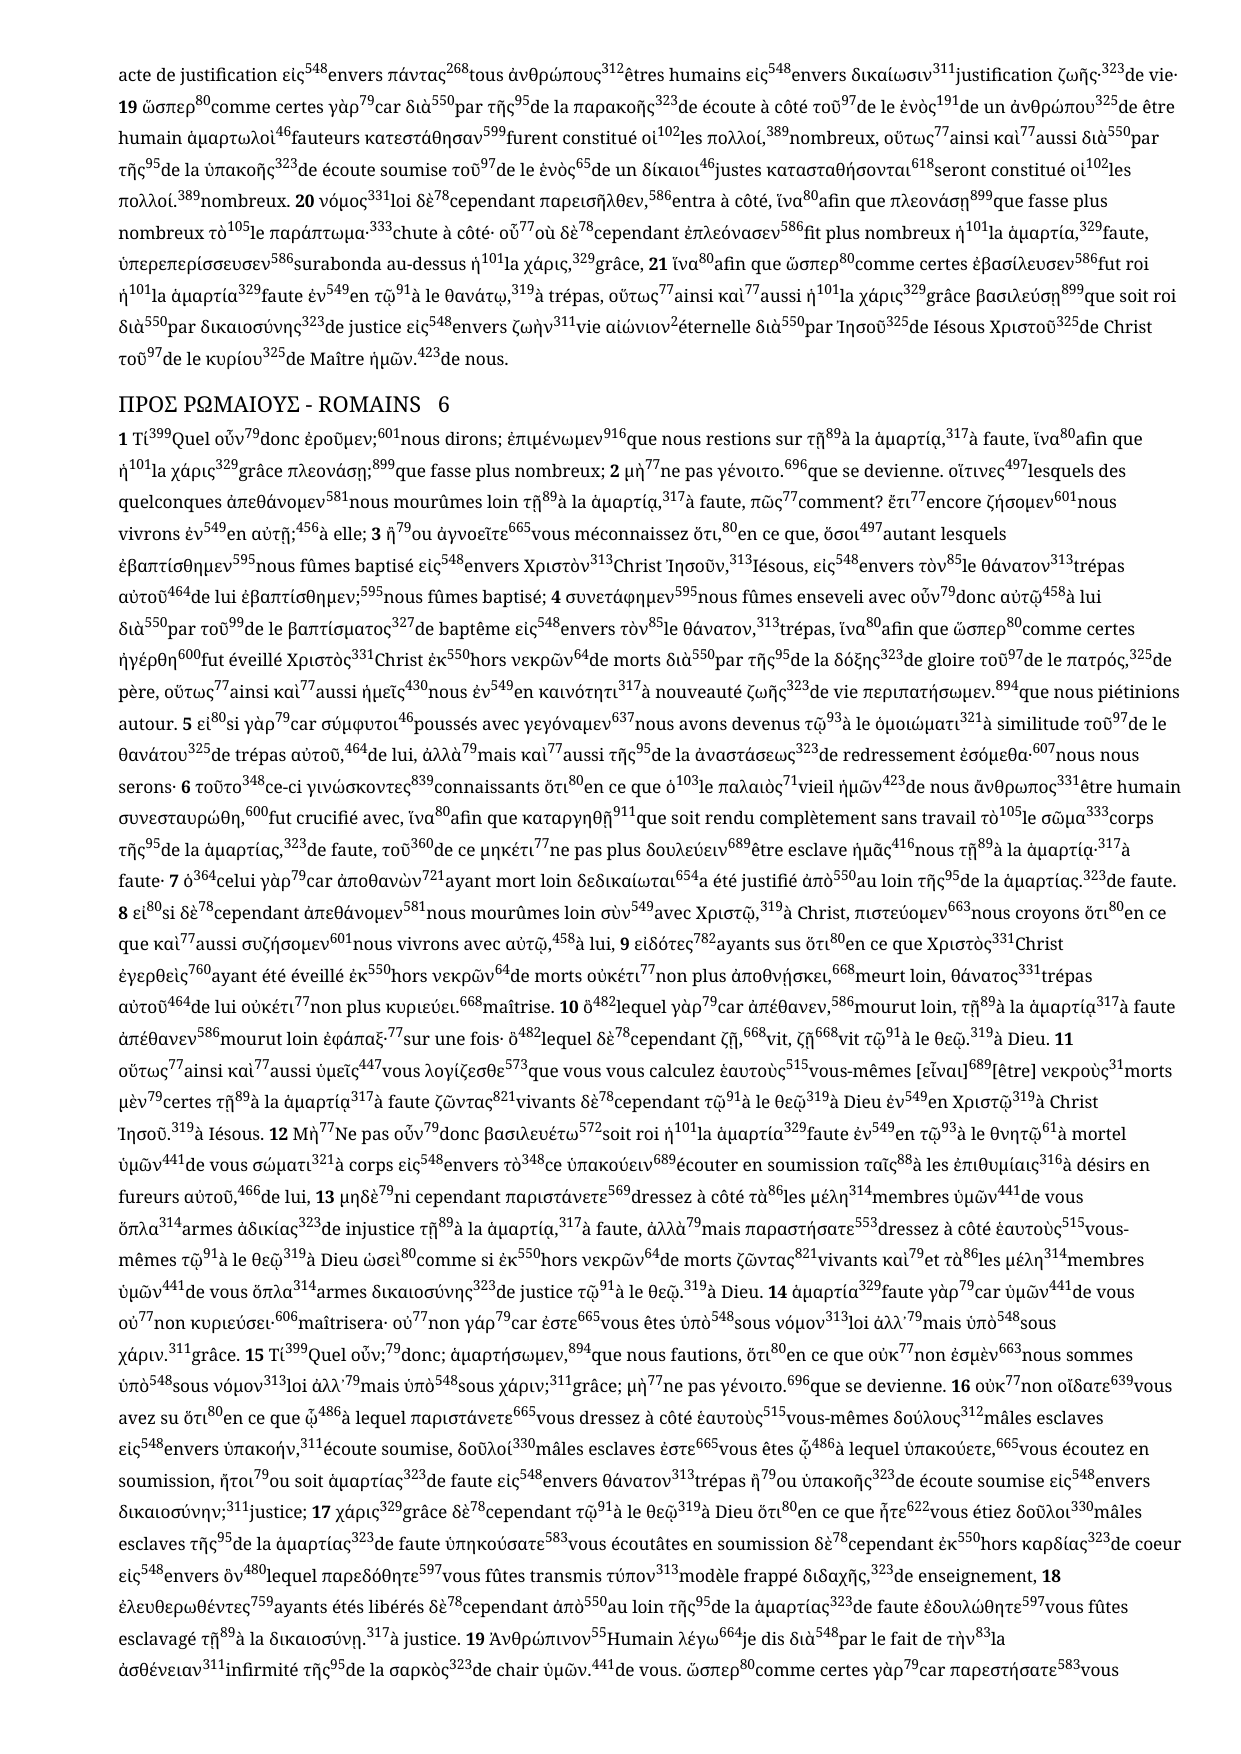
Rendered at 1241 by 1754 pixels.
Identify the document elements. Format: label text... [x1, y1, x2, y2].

text 1 Δικαιωθέντες759Ayants étés justifiés οὖν79donc ἐκ550hors πίστεως323de croyance εἰρήνην311paix ἔχωμεν916que nous ayons πρὸς548vers τὸν85le θεὸν313Dieu διὰ550par τοῦ97de le κυρίου325de Maître ἡμῶν423de nous Ἰησοῦ325de Iésous Χριστοῦ325de Christ 2 δι᾽550par οὗ492de lequel καὶ77aussi τὴν83la προσαγωγὴν311conduite auprès ἐσχήκαμεν637nous avons eu [τῇ89[à la πίστει]317à croyance] εἰς548envers τὴν83la χάριν311grâce ταύτην136celle-ci ἐν549en ᾗ484à laquelle ἑστήκαμεν637nous avons dressé καὶ79et καυχώμεθα669nous nous vantons ἐπ᾽549sur ἐλπίδι317à espérance τῆς95de la δόξης323de gloire τοῦ97de le θεοῦ.325de Dieu. 3 οὐ77non μόνον77seulement δέ,78cependant, ἀλλὰ79mais καὶ77aussi καυχώμεθα669nous nous vantons ἐν549en ταῖς248à les θλίψεσιν,316à oppressions, εἰδότες782ayants sus ὅτι80en ce que ἡ101la θλῖψις329oppression ὑπομονὴν311résistance κατεργάζεται,674se met au travail complètement, 4 ἡ101la δὲ78cependant ὑπομονὴ329résistance δοκιμήν,311épreuve, ἡ101la δὲ78cependant δοκιμὴ329épreuve ἐλπίδα.311espérance. 5 ἡ101la δὲ78cependant ἐλπὶς329espérance οὐ77non καταισχύνει,668couvre de honte, ὅτι80en ce que ἡ101la ἀγάπη329amour τοῦ97de le θεοῦ325de Dieu ἐκκέχυται654a été déversé ἐν549en ταῖς88à les καρδίαις316à coeurs ἡμῶν423de nous διὰ550par πνεύματος327de souffle ἁγίου18de saint τοῦ360de ce δοθέντος756de ayant été donné ἡμῖν.419à nous. 6 Ἔτι77Encore γὰρ79car Χριστὸς331Christ ὄντων833de étants ἡμῶν423de nous ἀσθενῶν41de infirmes ἔτι77encore κατὰ548selon καιρὸν313moment ὑπὲρ550au-dessus ἀσεβῶν64de impies ἀπέθανεν.586mourut loin. 7 μόλις77laborieusement γὰρ79car ὑπὲρ550au-dessus δικαίου65de juste τις390un quelconque ἀποθανεῖται·612se mourra loin· ὑπὲρ550au-dessus γὰρ79car τοῦ97de le ἀγαθοῦ65de bon τάχα77peut-être τις390un quelconque καὶ77aussi τολμᾷ668ose ἀποθανεῖν·681mourir loin· 8 συνίστησιν668dresse avec δὲ78cependant τὴν83la ἑαυτοῦ537de lui-même ἀγάπην311amour εἰς548envers ἡμᾶς416nous ὁ103le θεός,331Dieu, ὅτι80en ce que ἔτι77encore ἁμαρτωλῶν41de fauteurs ὄντων833de étants ἡμῶν423de nous Χριστὸς331Christ ὑπὲρ550au-dessus ἡμῶν423de nous ἀπέθανεν.586mourut loin. 9 πολλῷ380à nombreux οὖν79donc μᾶλλον77davantage δικαιωθέντες759ayants étés justifiés νῦν77maintenant ἐν549en τῷ93à le αἵματι321à sang αὐτοῦ464de lui σωθησόμεθα614nous serons sauvé δι᾽550par αὐτοῦ464de lui ἀπὸ550au loin τῆς95de la ὀργῆς.323de colère. 10 εἰ80si γὰρ79car ἐχθροὶ46ennemis ὄντες839étants κατηλλάγημεν595nous fûmes échangé de haut en bas τῷ91à le θεῷ319à Dieu διὰ550par τοῦ97de le θανάτου325de trépas τοῦ97de le υἱοῦ325de fils αὐτοῦ,464de lui, πολλῷ380à nombreux μᾶλλον77davantage καταλλαγέντες759ayants étés échangés de haut en bas σωθησόμεθα614nous serons sauvé ἐν549en τῇ89à la ζωῇ317à vie αὐτοῦ·464de lui· 11 οὐ77non μόνον77seulement δέ,78cependant, ἀλλὰ79mais καὶ77aussi καυχώμενοι866se vantants ἐν549en τῷ91à le θεῷ319à Dieu διὰ550par τοῦ97de le κυρίου325de Maître ἡμῶν423de nous Ἰησοῦ325de Iésous Χριστοῦ325de Christ δι᾽550par οὗ492de lequel νῦν77maintenant τὴν83la καταλλαγὴν311réconciliation ἐλάβομεν.581nous prîmes. 12 Διὰ548Par le fait de τοῦτο348ce-ci ὥσπερ80comme certes δι᾽550par ἑνὸς191de un ἀνθρώπου325de être humain ἡ101la ἁμαρτία329faute εἰς548envers τὸν85le κόσμον313monde εἰσῆλθεν586vint à l'intérieur καὶ79et διὰ550par τῆς95de la ἁμαρτίας323de faute ὁ103le θάνατος,331trépas, καὶ77aussi οὕτως77ainsi εἰς548envers πάντας268tous ἀνθρώπους312êtres humains ὁ103le θάνατος331trépas διῆλθεν,586passa à travers, ἐφ᾽549sur ᾧ488à lequel πάντες389tous ἥμαρτον·585fautèrent· 13 ἄχρι552jusqu'à l'extrémité γὰρ79car νόμου325de loi ἁμαρτία329faute ἦν625était ἐν549en κόσμῳ,319à monde, ἁμαρτία329faute δὲ78cependant οὐκ77non ἐλλογεῖται680est mis au compte μὴ77ne pas ὄντος834de étant νόμου,325de loi, 14 ἀλλ᾽79mais ἐβασίλευσεν586fut roi ὁ103le θάνατος331trépas ἀπὸ550au loin Ἀδὰμ325de Adam μέχρι552jusqu'à Μωϋσέως325de Môusês καὶ77aussi ἐπὶ548sur τοὺς345ceux μὴ77ne pas ἁμαρτήσαντας706ayants fautés ἐπὶ549sur τῷ93à le ὁμοιώματι321à similitude τῆς95de la παραβάσεως323de transgression Ἀδὰμ325de Adam ὅς498lequel ἐστιν668est τύπος331modèle frappé τοῦ358de celui μέλλοντος.834de imminant. 15 Ἀλλ᾽79Mais οὐχ77non ὡς80comme τὸ105le παράπτωμα,333chute à côté, οὕτως77ainsi καὶ77aussi τὸ105le χάρισμα·333don de grâce· εἰ80si γὰρ79car τῷ93à le τοῦ97de le ἑνὸς65de un παραπτώματι321à chute à côté οἱ102les πολλοὶ389nombreux ἀπέθανον,585moururent loin, πολλῷ380à nombreux μᾶλλον77davantage ἡ101la χάρις329grâce τοῦ97de le θεοῦ325de Dieu καὶ79et ἡ101la δωρεὰ329gratification ἐν549en χάριτι317à grâce τῇ484à celle τοῦ97de le ἑνὸς191de un ἀνθρώπου325de être humain Ἰησοῦ325de Iésous Χριστοῦ325de Christ εἰς548envers τοὺς84les πολλοὺς372nombreux ἐπερίσσευσεν.586surabonda. 16 καὶ79et οὐχ77non ὡς80comme δι᾽550par ἑνὸς65de un ἁμαρτήσαντος716de ayant fauté τὸ105le δώρημα·333don gratuit· τὸ105le μὲν79certes γὰρ79car κρίμα333objet de jugement ἐξ550hors ἑνὸς65de un εἰς548envers κατάκριμα,315objet de contre jugement, τὸ105le δὲ78cependant χάρισμα333don de grâce ἐκ550hors πολλῶν282de nombreux παραπτωμάτων326de chutes à côté εἰς548envers δικαίωμα.315acte de justification. 17 εἰ80si γὰρ79car τῷ93à le τοῦ97de le ἑνὸς65de un παραπτώματι321à chute à côté ὁ103le θάνατος331trépas ἐβασίλευσεν586fut roi διὰ550par τοῦ97de le ἑνός,65de un, πολλῷ380à nombreux μᾶλλον77davantage οἱ363ceux τὴν83la περισσείαν311surabondance τῆς95de la χάριτος323de grâce καὶ79et τῆς95de la δωρεᾶς323de gratification τῆς95de la δικαιοσύνης323de justice λαμβάνοντες839prenants ἐν549en ζωῇ317à vie βασιλεύσουσιν605seront rois διὰ550par τοῦ97de le ἑνὸς65de un Ἰησοῦ325de Iésous Χριστοῦ.325de Christ. 18 Ἄρα77Par conséquent οὖν79donc ὡς80comme δι᾽550par ἑνὸς193de un παραπτώματος327de chute à côté εἰς548envers πάντας268tous ἀνθρώπους312êtres humains εἰς548envers κατάκριμα,315objet de contre jugement, οὕτως77ainsi καὶ77aussi δι᾽550par ἑνὸς193de un δικαιώματος327de acte de justification εἰς548envers πάντας268tous ἀνθρώπους312êtres humains εἰς548envers δικαίωσιν311justification ζωῆς·323de vie· 19 ὥσπερ80comme certes γὰρ79car διὰ550par τῆς95de la παρακοῆς323de écoute à côté τοῦ97de le ἑνὸς191de un ἀνθρώπου325de être humain ἁμαρτωλοὶ46fauteurs κατεστάθησαν599furent constitué οἱ102les πολλοί,389nombreux, οὕτως77ainsi καὶ77aussi διὰ550par τῆς95de la ὑπακοῆς323de écoute soumise τοῦ97de le ἑνὸς65de un δίκαιοι46justes κατασταθήσονται618seront constitué οἱ102les πολλοί.389nombreux. 20 νόμος331loi δὲ78cependant παρεισῆλθεν,586entra à côté, ἵνα80afin que πλεονάσῃ899que fasse plus nombreux τὸ105le παράπτωμα·333chute à côté· οὗ77où δὲ78cependant ἐπλεόνασεν586fit plus nombreux ἡ101la ἁμαρτία,329faute, ὑπερεπερίσσευσεν586surabonda au-dessus ἡ101la χάρις,329grâce, 21 ἵνα80afin que ὥσπερ80comme certes ἐβασίλευσεν586fut roi ἡ101la ἁμαρτία329faute ἐν549en τῷ91à le θανάτῳ,319à trépas, οὕτως77ainsi καὶ77aussi ἡ101la χάρις329grâce βασιλεύσῃ899que soit roi διὰ550par δικαιοσύνης323de justice εἰς548envers ζωὴν311vie αἰώνιον2éternelle διὰ550par Ἰησοῦ325de Iésous Χριστοῦ325de Christ τοῦ97de le κυρίου325de Maître ἡμῶν.423de nous. [118, 59, 1181, 371]
text ΠΡΟΣ ΡΩΜΑΙΟΥΣ - ROMAINS 6 [118, 389, 1181, 419]
text 1 Τί399Quel οὖν79donc ἐροῦμεν;601nous dirons; ἐπιμένωμεν916que nous restions sur τῇ89à la ἁμαρτίᾳ,317à faute, ἵνα80afin que ἡ101la χάρις329grâce πλεονάσῃ;899que fasse plus nombreux; 2 μὴ77ne pas γένοιτο.696que se devienne. οἵτινες497lesquels des quelconques ἀπεθάνομεν581nous mourûmes loin τῇ89à la ἁμαρτίᾳ,317à faute, πῶς77comment? ἔτι77encore ζήσομεν601nous vivrons ἐν549en αὐτῇ;456à elle; 3 ἢ79ou ἀγνοεῖτε665vous méconnaissez ὅτι,80en ce que, ὅσοι497autant lesquels ἐβαπτίσθημεν595nous fûmes baptisé εἰς548envers Χριστὸν313Christ Ἰησοῦν,313Iésous, εἰς548envers τὸν85le θάνατον313trépas αὐτοῦ464de lui ἐβαπτίσθημεν;595nous fûmes baptisé; 4 συνετάφημεν595nous fûmes enseveli avec οὖν79donc αὐτῷ458à lui διὰ550par τοῦ99de le βαπτίσματος327de baptême εἰς548envers τὸν85le θάνατον,313trépas, ἵνα80afin que ὥσπερ80comme certes ἠγέρθη600fut éveillé Χριστὸς331Christ ἐκ550hors νεκρῶν64de morts διὰ550par τῆς95de la δόξης323de gloire τοῦ97de le πατρός,325de père, οὕτως77ainsi καὶ77aussi ἡμεῖς430nous ἐν549en καινότητι317à nouveauté ζωῆς323de vie περιπατήσωμεν.894que nous piétinions autour. 5 εἰ80si γὰρ79car σύμφυτοι46poussés avec γεγόναμεν637nous avons devenus τῷ93à le ὁμοιώματι321à similitude τοῦ97de le θανάτου325de trépas αὐτοῦ,464de lui, ἀλλὰ79mais καὶ77aussi τῆς95de la ἀναστάσεως323de redressement ἐσόμεθα·607nous nous serons· 6 τοῦτο348ce-ci γινώσκοντες839connaissants ὅτι80en ce que ὁ103le παλαιὸς71vieil ἡμῶν423de nous ἄνθρωπος331être humain συνεσταυρώθη,600fut crucifié avec, ἵνα80afin que καταργηθῇ911que soit rendu complètement sans travail τὸ105le σῶμα333corps τῆς95de la ἁμαρτίας,323de faute, τοῦ360de ce μηκέτι77ne pas plus δουλεύειν689être esclave ἡμᾶς416nous τῇ89à la ἁμαρτίᾳ·317à faute· 7 ὁ364celui γὰρ79car ἀποθανὼν721ayant mort loin δεδικαίωται654a été justifié ἀπὸ550au loin τῆς95de la ἁμαρτίας.323de faute. 8 εἰ80si δὲ78cependant ἀπεθάνομεν581nous mourûmes loin σὺν549avec Χριστῷ,319à Christ, πιστεύομεν663nous croyons ὅτι80en ce que καὶ77aussi συζήσομεν601nous vivrons avec αὐτῷ,458à lui, 9 εἰδότες782ayants sus ὅτι80en ce que Χριστὸς331Christ ἐγερθεὶς760ayant été éveillé ἐκ550hors νεκρῶν64de morts οὐκέτι77non plus ἀποθνῄσκει,668meurt loin, θάνατος331trépas αὐτοῦ464de lui οὐκέτι77non plus κυριεύει.668maîtrise. 10 ὃ482lequel γὰρ79car ἀπέθανεν,586mourut loin, τῇ89à la ἁμαρτίᾳ317à faute ἀπέθανεν586mourut loin ἐφάπαξ·77sur une fois· ὃ482lequel δὲ78cependant ζῇ,668vit, ζῇ668vit τῷ91à le θεῷ.319à Dieu. 11 οὕτως77ainsi καὶ77aussi ὑμεῖς447vous λογίζεσθε573que vous vous calculez ἑαυτοὺς515vous-mêmes [εἶναι]689[être] νεκροὺς31morts μὲν79certes τῇ89à la ἁμαρτίᾳ317à faute ζῶντας821vivants δὲ78cependant τῷ91à le θεῷ319à Dieu ἐν549en Χριστῷ319à Christ Ἰησοῦ.319à Iésous. 12 Μὴ77Ne pas οὖν79donc βασιλευέτω572soit roi ἡ101la ἁμαρτία329faute ἐν549en τῷ93à le θνητῷ61à mortel ὑμῶν441de vous σώματι321à corps εἰς548envers τὸ348ce ὑπακούειν689écouter en soumission ταῖς88à les ἐπιθυμίαις316à désirs en fureurs αὐτοῦ,466de lui, 13 μηδὲ79ni cependant παριστάνετε569dressez à côté τὰ86les μέλη314membres ὑμῶν441de vous ὅπλα314armes ἀδικίας323de injustice τῇ89à la ἁμαρτίᾳ,317à faute, ἀλλὰ79mais παραστήσατε553dressez à côté ἑαυτοὺς515vous-mêmes τῷ91à le θεῷ319à Dieu ὡσεὶ80comme si ἐκ550hors νεκρῶν64de morts ζῶντας821vivants καὶ79et τὰ86les μέλη314membres ὑμῶν441de vous ὅπλα314armes δικαιοσύνης323de justice τῷ91à le θεῷ.319à Dieu. 14 ἁμαρτία329faute γὰρ79car ὑμῶν441de vous οὐ77non κυριεύσει·606maîtrisera· οὐ77non γάρ79car ἐστε665vous êtes ὑπὸ548sous νόμον313loi ἀλλ᾽79mais ὑπὸ548sous χάριν.311grâce. 15 Τί399Quel οὖν;79donc; ἁμαρτήσωμεν,894que nous fautions, ὅτι80en ce que οὐκ77non ἐσμὲν663nous sommes ὑπὸ548sous νόμον313loi ἀλλ᾽79mais ὑπὸ548sous χάριν;311grâce; μὴ77ne pas γένοιτο.696que se devienne. 16 οὐκ77non οἴδατε639vous avez su ὅτι80en ce que ᾧ486à lequel παριστάνετε665vous dressez à côté ἑαυτοὺς515vous-mêmes δούλους312mâles esclaves εἰς548envers ὑπακοήν,311écoute soumise, δοῦλοί330mâles esclaves ἐστε665vous êtes ᾧ486à lequel ὑπακούετε,665vous écoutez en soumission, ἤτοι79ou soit ἁμαρτίας323de faute εἰς548envers θάνατον313trépas ἢ79ou ὑπακοῆς323de écoute soumise εἰς548envers δικαιοσύνην;311justice; 17 χάρις329grâce δὲ78cependant τῷ91à le θεῷ319à Dieu ὅτι80en ce que ἦτε622vous étiez δοῦλοι330mâles esclaves τῆς95de la ἁμαρτίας323de faute ὑπηκούσατε583vous écoutâtes en soumission δὲ78cependant ἐκ550hors καρδίας323de coeur εἰς548envers ὃν480lequel παρεδόθητε597vous fûtes transmis τύπον313modèle frappé διδαχῆς,323de enseignement, 18 ἐλευθερωθέντες759ayants étés libérés δὲ78cependant ἀπὸ550au loin τῆς95de la ἁμαρτίας323de faute ἐδουλώθητε597vous fûtes esclavagé τῇ89à la δικαιοσύνῃ.317à justice. 19 Ἀνθρώπινον55Humain λέγω664je dis διὰ548par le fait de τὴν83la ἀσθένειαν311infirmité τῆς95de la σαρκὸς323de chair ὑμῶν.441de vous. ὥσπερ80comme certes γὰρ79car παρεστήσατε583vous dressâtes à côté τὰ86les μέλη314membres ὑμῶν441de vous δοῦλα54esclaves τῇ89à la ἀκαθαρσίᾳ317à impureté καὶ79et τῇ89à la ἀνομίᾳ317à illégalité εἰς548envers τὴν83la ἀνομίαν,311illégalité, οὕτως77ainsi νῦν77maintenant παραστήσατε553dressez à côté τὰ86les μέλη314membres ὑμῶν441de vous δοῦλα54esclaves τῇ89à la δικαιοσύνῃ317à justice εἰς548envers ἁγιασμόν.313sanctification. 20 ὅτε80lorsque γὰρ79car δοῦλοι330mâles esclaves ἦτε622vous étiez τῆς95de la ἁμαρτίας,323de faute, ἐλεύθεροι46libres ἦτε622vous étiez τῇ89à la δικαιοσύνῃ.317à justice. 21 τίνα162quel οὖν79donc καρπὸν313fruit εἴχετε622vous aviez τότε;77alors; ἐφ᾽549sur οἷς487à lesquels νῦν77maintenant ἐπαισχύνεσθε,671vous vous avez honte sur, τὸ105le γὰρ79car τέλος333achèvement ἐκείνων359de ces-là θάνατος.331trépas. 22 νυνὶ77maintenant δὲ78cependant ἐλευθερωθέντες759ayants étés libérés ἀπὸ550au loin τῆς95de la ἁμαρτίας323de faute δουλωθέντες759ayants étés esclavagés δὲ78cependant τῷ91à le θεῷ319à Dieu ἔχετε665vous avez τὸν85le καρπὸν313fruit ὑμῶν441de vous εἰς548envers ἁγιασμόν,313sanctification, τὸ87le δὲ78cependant τέλος315achèvement ζωὴν311vie αἰώνιον.2éternelle. 23 τὰ104les γὰρ79car ὀψώνια332gages τῆς95de la ἁμαρτίας323de faute θάνατος,331trépas, τὸ105le δὲ78cependant χάρισμα333don de grâce τοῦ97de le θεοῦ325de Dieu ζωὴ329vie αἰώνιος20éternelle ἐν549en Χριστῷ319à Christ Ἰησοῦ319à Iésous τῷ91à le κυρίῳ319à Maître ἡμῶν.423de nous. [118, 423, 1181, 1682]
